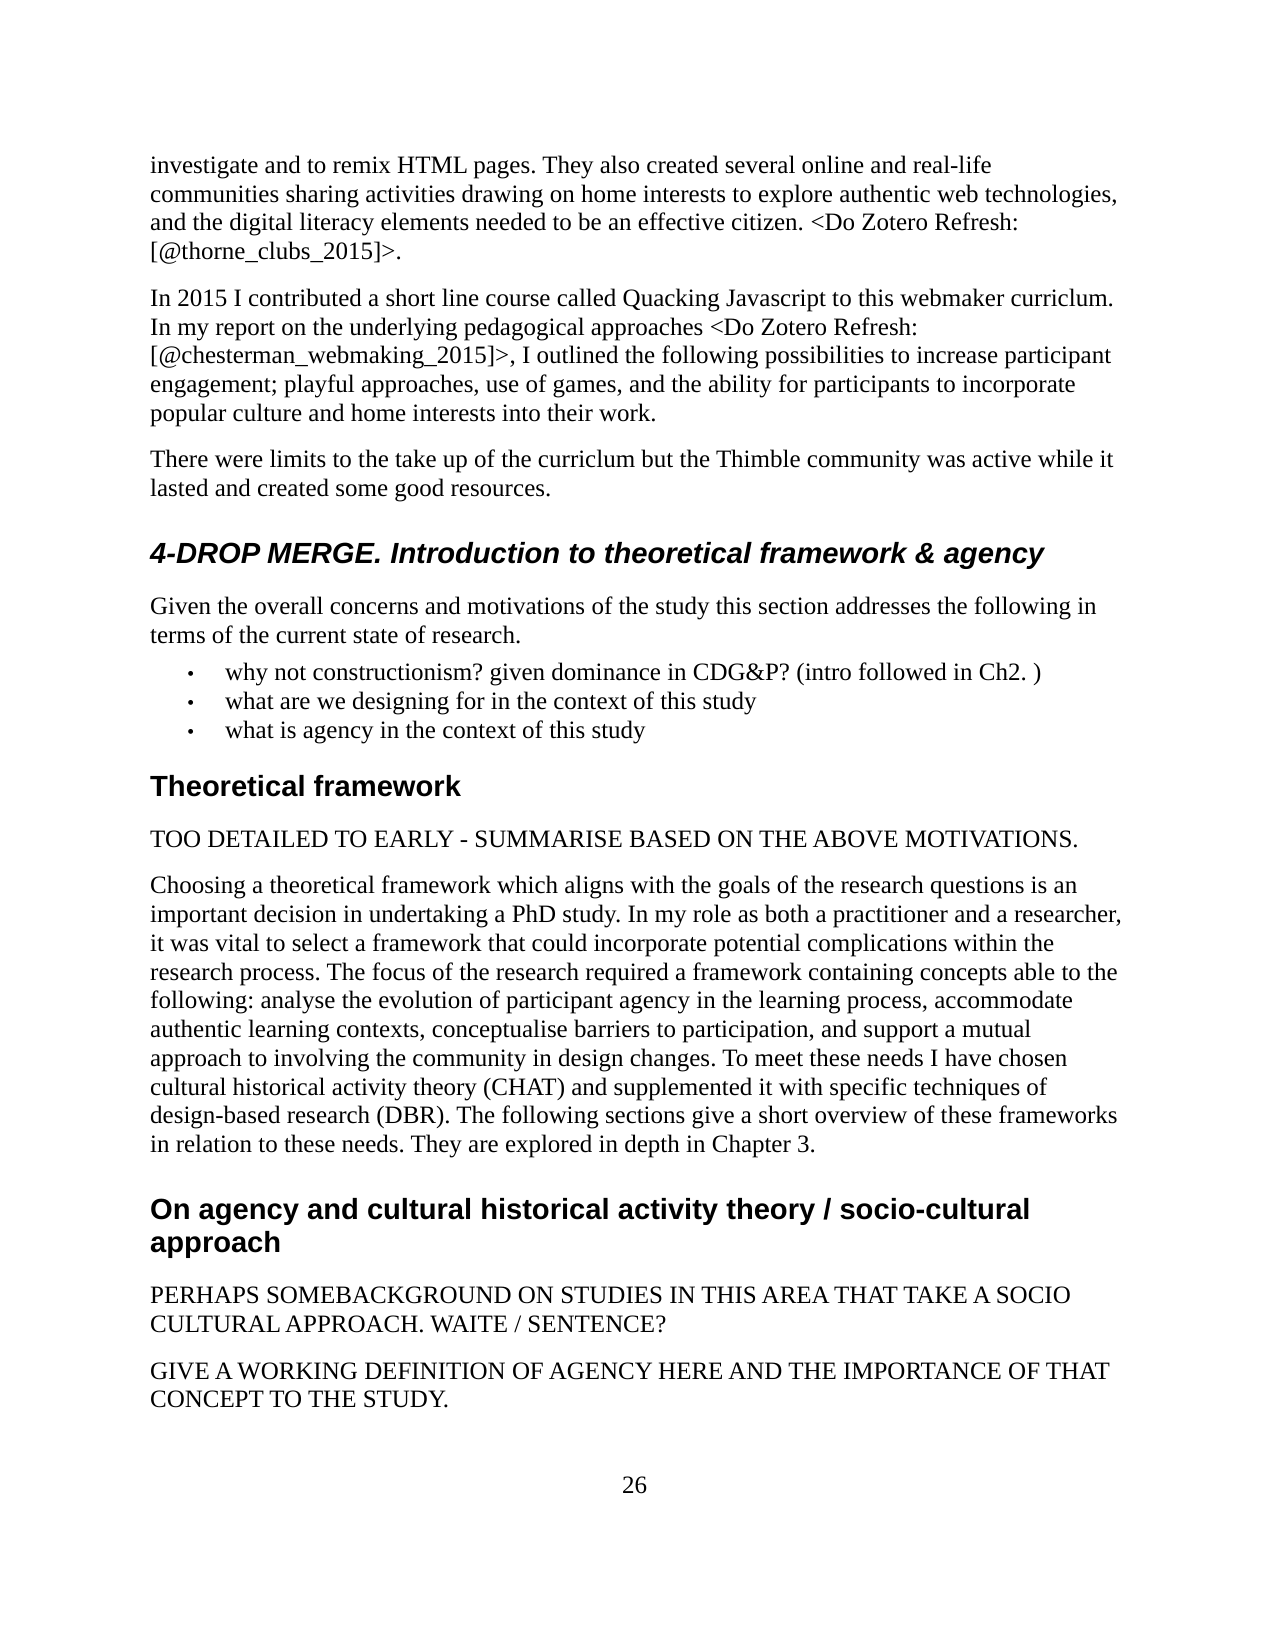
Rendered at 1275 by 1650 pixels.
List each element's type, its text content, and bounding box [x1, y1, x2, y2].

subtitle On agency and cultural historical activity theory / socio-cultural approach [150, 1192, 1125, 1259]
subtitle Theoretical framework [150, 769, 1125, 802]
list what is agency in the context of this study [187, 715, 1125, 744]
text Given the overall concerns and motivations of the study this section addresses the following in terms of the current state of research. [150, 591, 1125, 648]
list why not constructionism? given dominance in CDG&P? (intro followed in Ch2. ) [187, 657, 1125, 686]
text PERHAPS SOMEBACKGROUND ON STUDIES IN THIS AREA THAT TAKE A SOCIO CULTURAL APPROACH. WAITE / SENTENCE? [150, 1280, 1125, 1338]
text investigate and to remix HTML pages. They also created several online and real-life communities sharing activities drawing on home interests to explore authentic web technologies, and the digital literacy elements needed to be an effective citizen. <Do Zotero Refresh: [@thorne_clubs_2015]>. [150, 150, 1125, 265]
text In 2015 I contributed a short line course called Quacking Javascript to this webmaker curriclum. In my report on the underlying pedagogical approaches <Do Zotero Refresh: [@chesterman_webmaking_2015]>, I outlined the following possibilities to increase participant engagement; playful approaches, use of games, and the ability for participants to incorporate popular culture and home interests into their work. [150, 283, 1125, 427]
list what are we designing for in the context of this study [187, 686, 1125, 715]
text There were limits to the take up of the curriclum but the Thimble community was active while it lasted and created some good resources. [150, 444, 1125, 502]
text GIVE A WORKING DEFINITION OF AGENCY HERE AND THE IMPORTANCE OF THAT CONCEPT TO THE STUDY. [150, 1356, 1125, 1413]
subtitle 4-DROP MERGE. Introduction to theoretical framework & agency [150, 536, 1125, 569]
text TOO DETAILED TO EARLY - SUMMARISE BASED ON THE ABOVE MOTIVATIONS. [150, 824, 1125, 852]
text Choosing a theoretical framework which aligns with the goals of the research questions is an important decision in undertaking a PhD study. In my role as both a practitioner and a researcher, it was vital to select a framework that could incorporate potential complications within the research process. The focus of the research required a framework containing concepts able to the following: analyse the evolution of participant agency in the learning process, accommodate authentic learning contexts, conceptualise barriers to participation, and support a mutual approach to involving the community in design changes. To meet these needs I have chosen cultural historical activity theory (CHAT) and supplemented it with specific techniques of design-based research (DBR). The following sections give a short overview of these frameworks in relation to these needs. They are explored in depth in Chapter 3. [150, 870, 1125, 1158]
